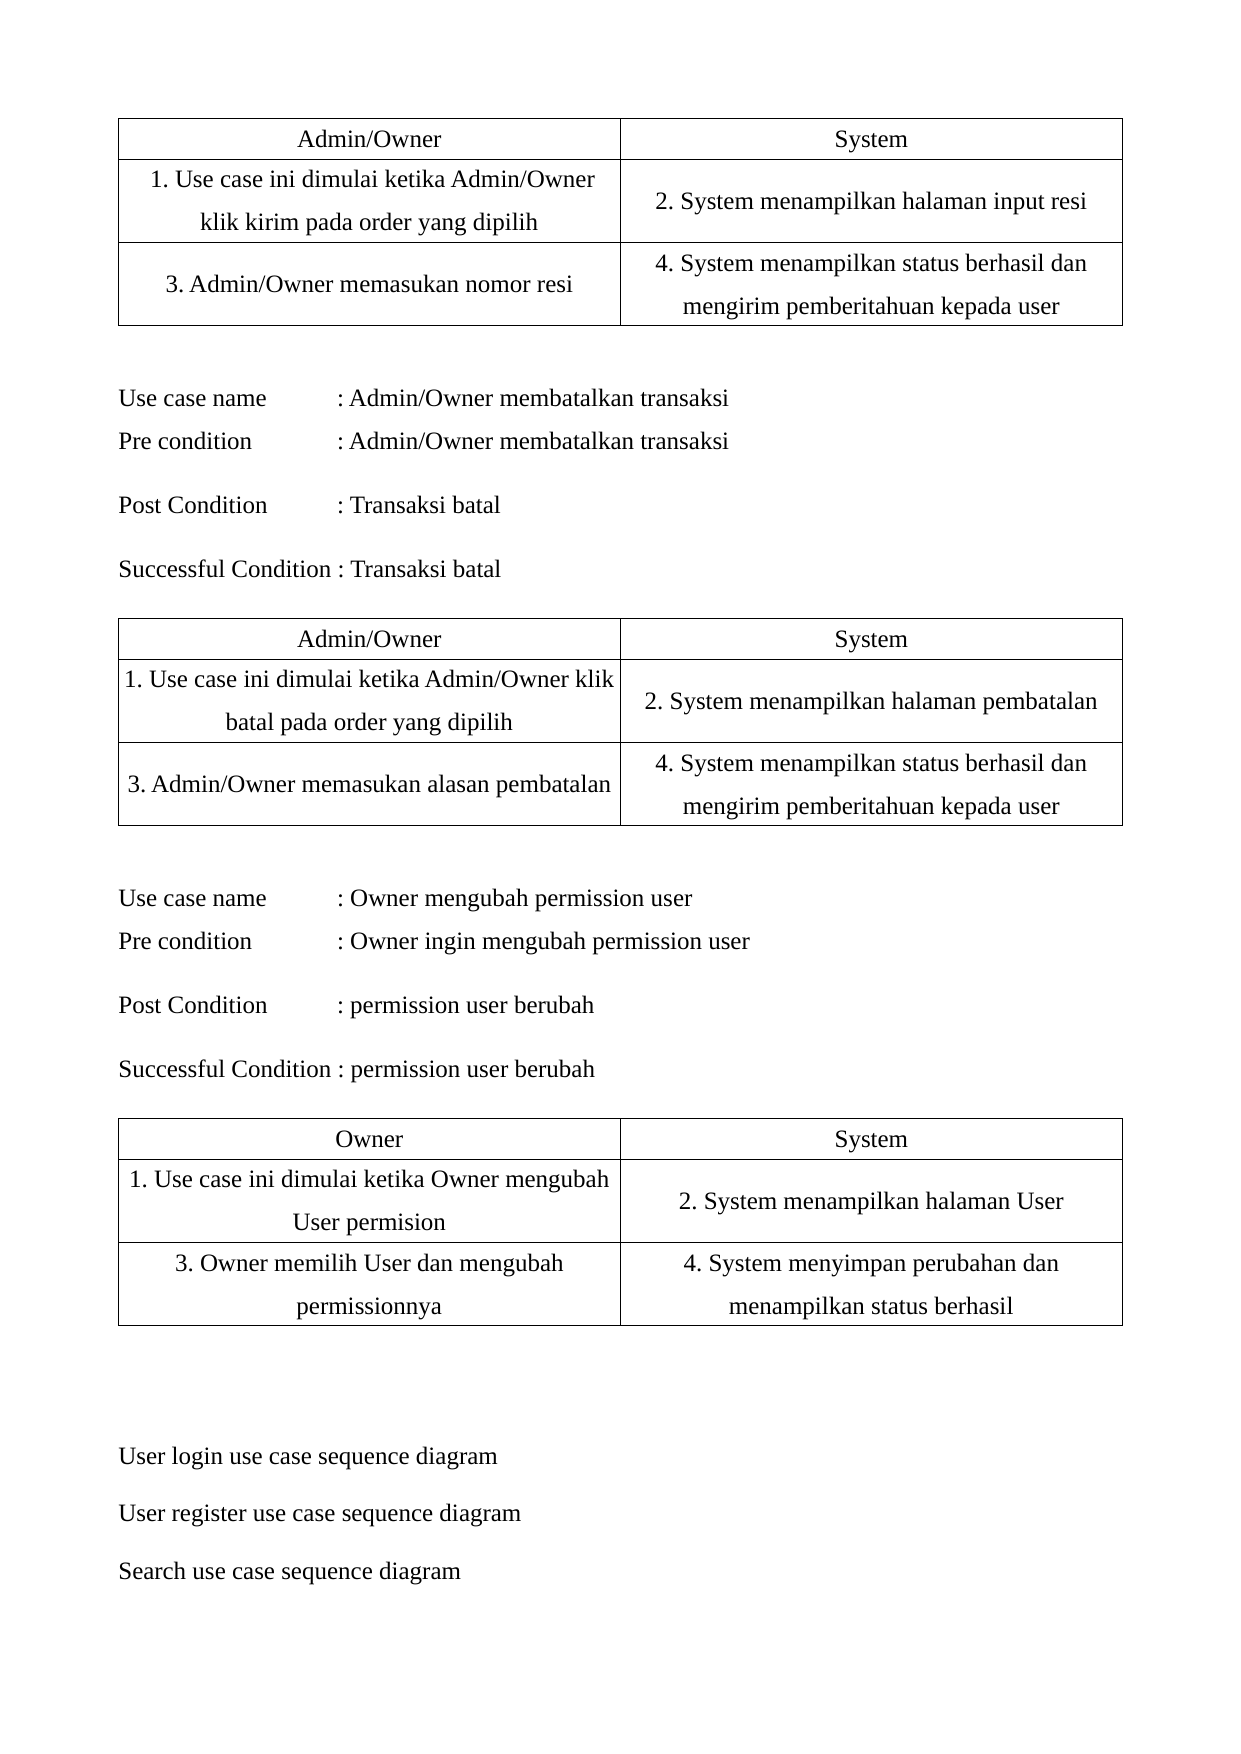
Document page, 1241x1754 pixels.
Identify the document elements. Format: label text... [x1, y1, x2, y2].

text Use case name : Owner mengubah permission user [118, 883, 1122, 912]
text User login use case sequence diagram [118, 1441, 1122, 1469]
table_cell 4. System menyimpan perubahan dan menampilkan status berhasil [621, 1243, 1122, 1325]
text Successful Condition : permission user berubah [118, 1054, 1122, 1083]
table_header System [621, 119, 1122, 158]
text User register use case sequence diagram [118, 1498, 1122, 1527]
table_header System [621, 619, 1122, 658]
text Successful Condition : Transaksi batal [118, 554, 1122, 583]
table_cell 3. Admin/Owner memasukan alasan pembatalan [119, 743, 620, 825]
text Use case name : Admin/Owner membatalkan transaksi [118, 383, 1122, 412]
table_cell 3. Admin/Owner memasukan nomor resi [119, 243, 620, 325]
table_cell 2. System menampilkan halaman User [621, 1160, 1122, 1242]
table_cell 3. Owner memilih User dan mengubah permissionnya [119, 1243, 620, 1325]
text Post Condition : permission user berubah [118, 990, 1122, 1019]
table_header Admin/Owner [119, 619, 620, 658]
text Search use case sequence diagram [118, 1556, 1122, 1585]
table_cell 1. Use case ini dimulai ketika Admin/Owner klik batal pada order yang dipilih [119, 660, 620, 742]
table_cell 4. System menampilkan status berhasil dan mengirim pemberitahuan kepada user [621, 243, 1122, 325]
table_cell 4. System menampilkan status berhasil dan mengirim pemberitahuan kepada user [621, 743, 1122, 825]
text Pre condition : Admin/Owner membatalkan transaksi [118, 426, 1122, 455]
text Post Condition : Transaksi batal [118, 490, 1122, 519]
text Pre condition : Owner ingin mengubah permission user [118, 926, 1122, 955]
table_header System [621, 1119, 1122, 1158]
table_cell 1. Use case ini dimulai ketika Owner mengubah User permision [119, 1160, 620, 1242]
table_cell 2. System menampilkan halaman pembatalan [621, 660, 1122, 742]
table_header Admin/Owner [119, 119, 620, 158]
table_header Owner [119, 1119, 620, 1158]
table_cell 2. System menampilkan halaman input resi [621, 160, 1122, 242]
table_cell 1. Use case ini dimulai ketika Admin/Owner klik kirim pada order yang dipilih [119, 160, 620, 242]
